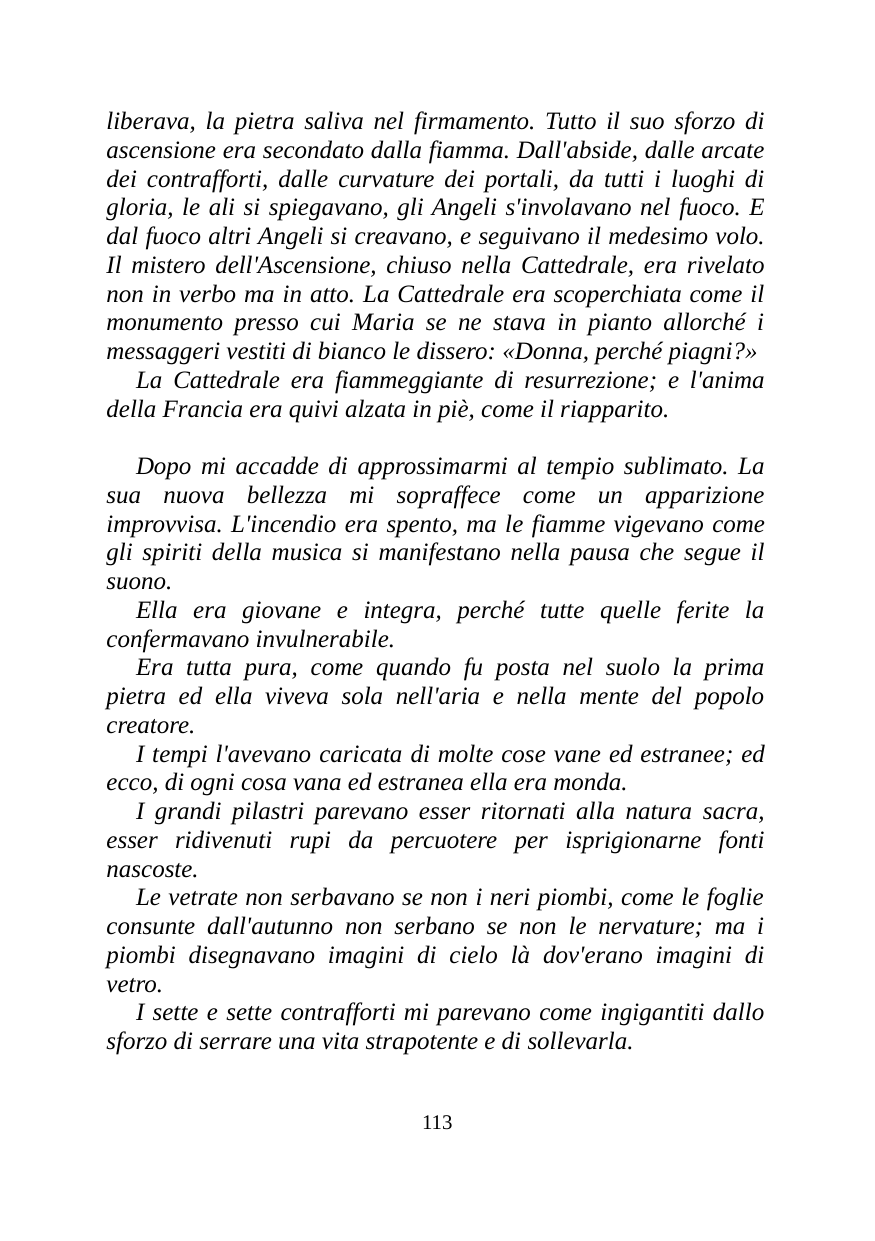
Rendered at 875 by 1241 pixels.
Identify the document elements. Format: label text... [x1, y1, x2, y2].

text I grandi pilastri parevano esser ritornati alla natura sacra, esser ridivenuti rupi da percuotere per isprigionarne fonti nascoste. [106, 796, 768, 882]
text Era tutta pura, come quando fu posta nel suolo la prima pietra ed ella viveva sola nell'aria e nella mente del popolo creatore. [106, 652, 768, 739]
text La Cattedrale era fiammeggiante di resurrezione; e l'anima della Francia era quivi alzata in piè, come il riapparito. [106, 365, 768, 422]
text Dopo mi accadde di approssimarmi al tempio sublimato. La sua nuova bellezza mi sopraffece come un apparizione improvvisa. L'incendio era spento, ma le fiamme vigevano come gli spiriti della musica si manifestano nella pausa che segue il suono. [106, 451, 768, 595]
text Ella era giovane e integra, perché tutte quelle ferite la confermavano invulnerabile. [106, 595, 768, 652]
text liberava, la pietra saliva nel firmamento. Tutto il suo sforzo di ascensione era secondato dalla fiamma. Dall'abside, dalle arcate dei contrafforti, dalle curvature dei portali, da tutti i luoghi di gloria, le ali si spiegavano, gli Angeli s'involavano nel fuoco. E dal fuoco altri Angeli si creavano, e seguivano il medesimo volo. Il mistero dell'Ascensione, chiuso nella Cattedrale, era rivelato non in verbo ma in atto. La Cattedrale era scoperchiata come il monumento presso cui Maria se ne stava in pianto allorché i messaggeri vestiti di bianco le dissero: «Donna, perché piagni?» [106, 106, 768, 365]
text I sette e sette contrafforti mi parevano come ingigantiti dallo sforzo di serrare una vita strapotente e di sollevarla. [106, 997, 768, 1055]
text Le vetrate non serbavano se non i neri piombi, come le foglie consunte dall'autunno non serbano se non le nervature; ma i piombi disegnavano imagini di cielo là dov'erano imagini di vetro. [106, 882, 768, 997]
text I tempi l'avevano caricata di molte cose vane ed estranee; ed ecco, di ogni cosa vana ed estranea ella era monda. [106, 739, 768, 796]
